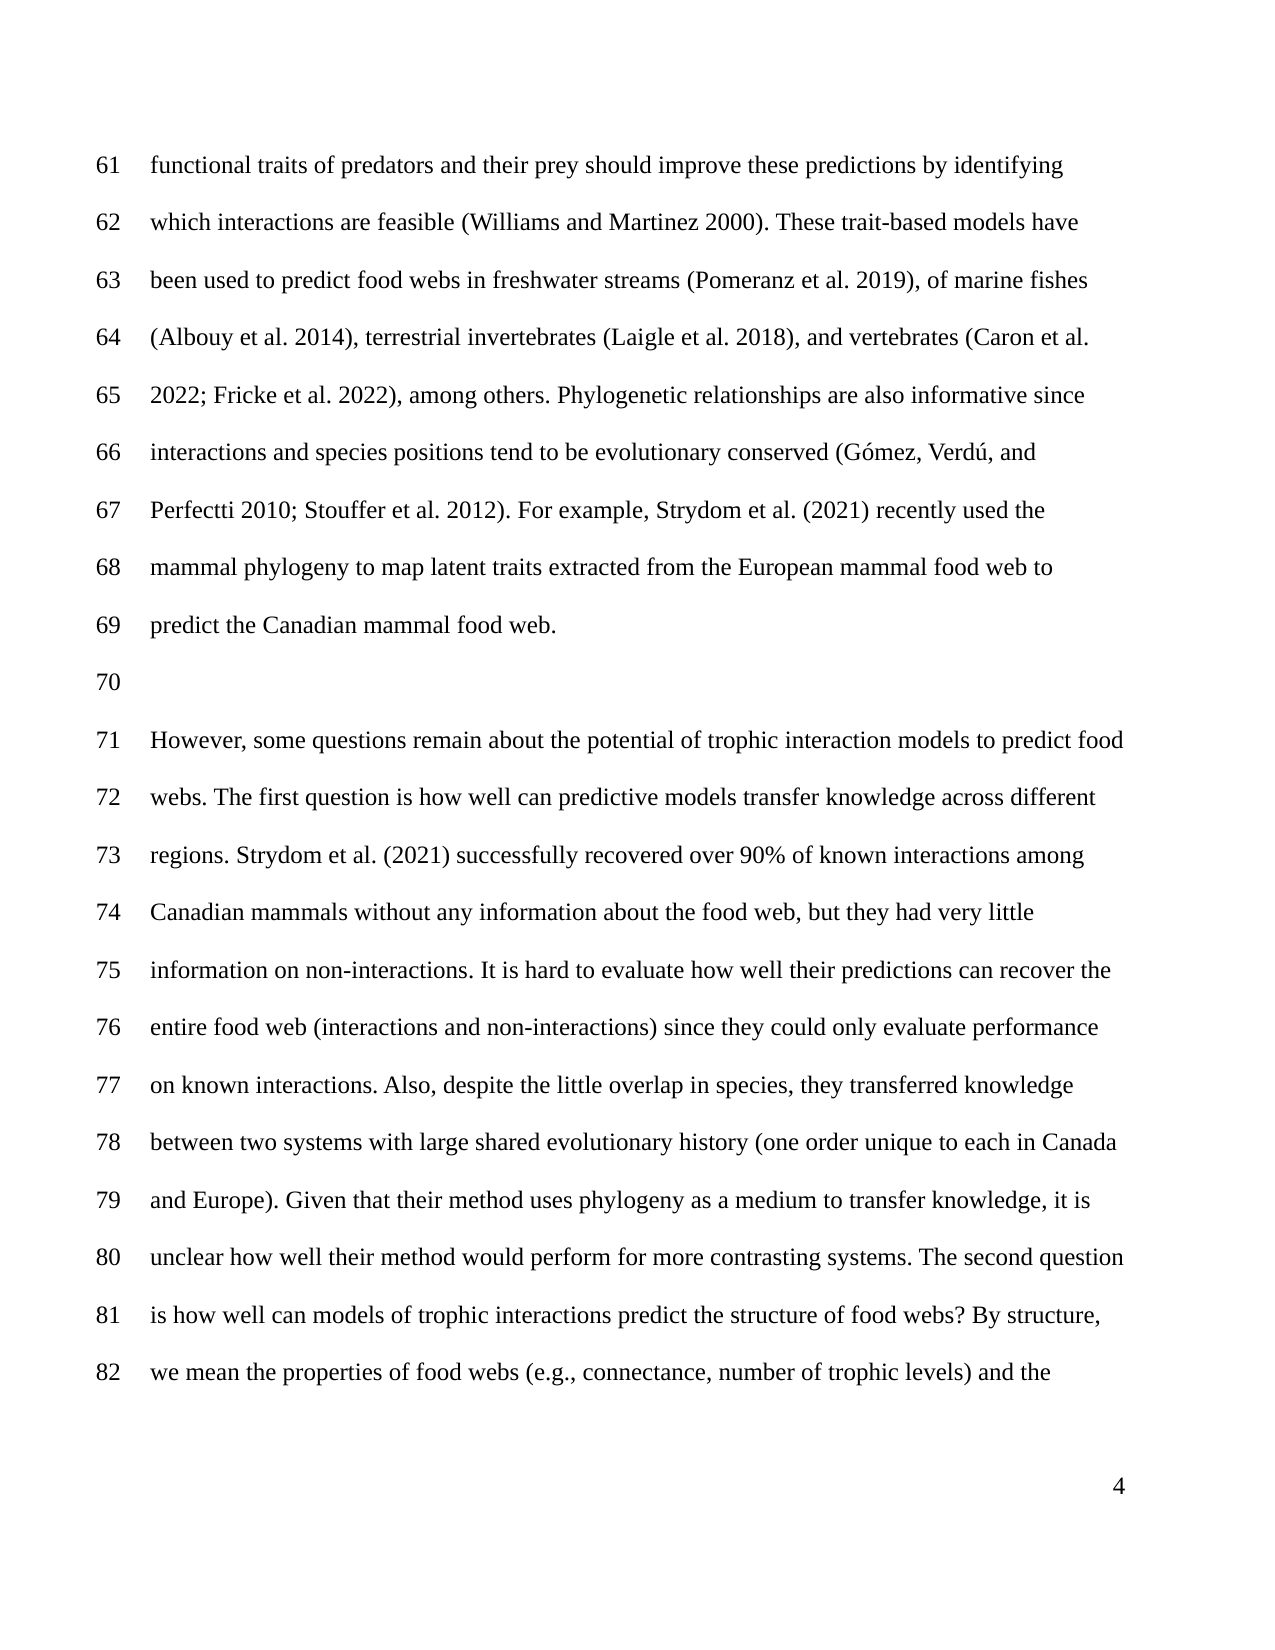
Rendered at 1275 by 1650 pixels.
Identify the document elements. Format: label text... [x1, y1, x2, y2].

text functional traits of predators and their prey should improve these predictions by identifying which interactions are feasible (Williams and Martinez 2000). These trait-based models have been used to predict food webs in freshwater streams (Pomeranz et al. 2019), of marine fishes (Albouy et al. 2014), terrestrial invertebrates (Laigle et al. 2018), and vertebrates (Caron et al. 2022; Fricke et al. 2022), among others. Phylogenetic relationships are also informative since interactions and species positions tend to be evolutionary conserved (Gómez, Verdú, and Perfectti 2010; Stouffer et al. 2012). For example, Strydom et al. (2021) recently used the mammal phylogeny to map latent traits extracted from the European mammal food web to predict the Canadian mammal food web. [150, 150, 1125, 639]
text However, some questions remain about the potential of trophic interaction models to predict food webs. The first question is how well can predictive models transfer knowledge across different regions. Strydom et al. (2021) successfully recovered over 90% of known interactions among Canadian mammals without any information about the food web, but they had very little information on non-interactions. It is hard to evaluate how well their predictions can recover the entire food web (interactions and non-interactions) since they could only evaluate performance on known interactions. Also, despite the little overlap in species, they transferred knowledge between two systems with large shared evolutionary history (one order unique to each in Canada and Europe). Given that their method uses phylogeny as a medium to transfer knowledge, it is unclear how well their method would perform for more contrasting systems. The second question is how well can models of trophic interactions predict the structure of food webs? By structure, we mean the properties of food webs (e.g., connectance, number of trophic levels) and the [150, 725, 1125, 1386]
